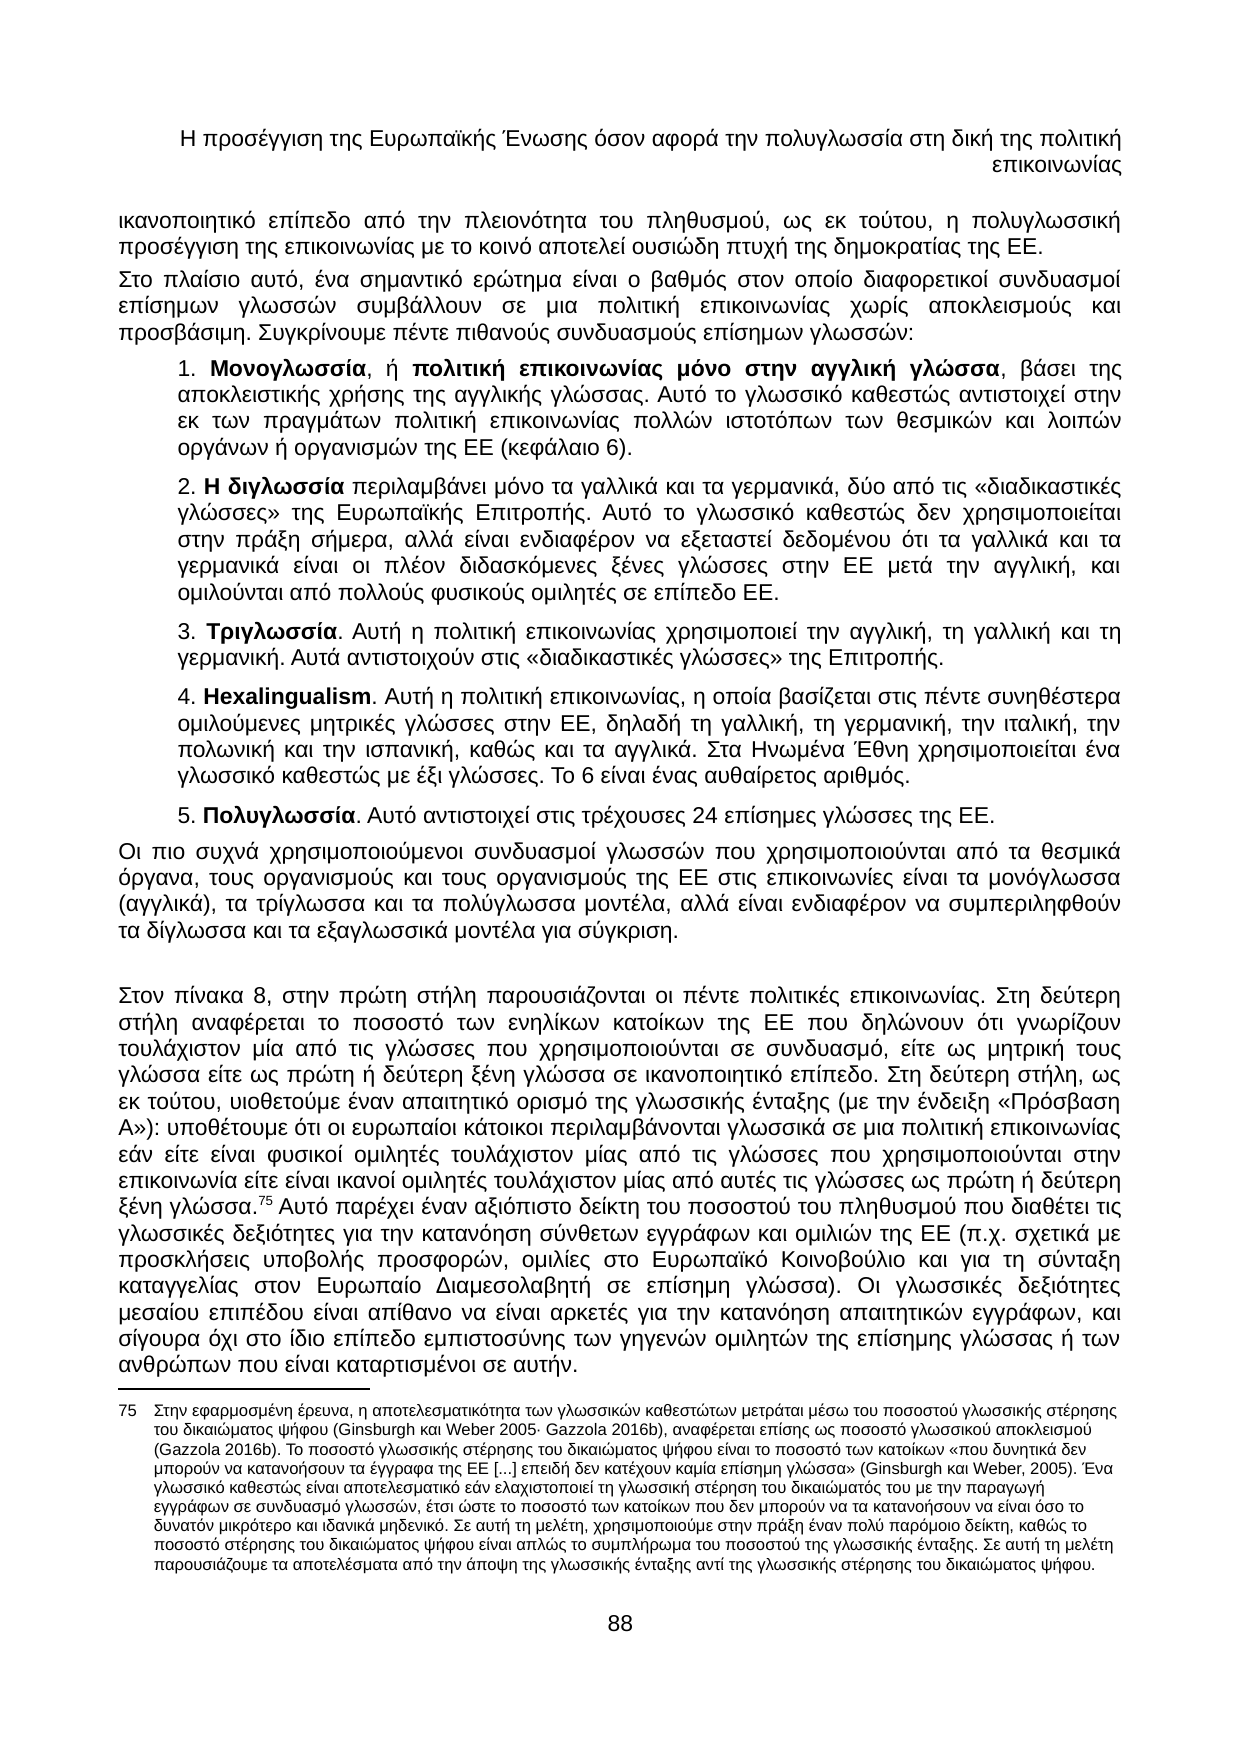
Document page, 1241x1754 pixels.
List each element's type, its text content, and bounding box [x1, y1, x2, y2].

text Στο πλαίσιο αυτό, ένα σημαντικό ερώτημα είναι ο βαθμός στον οποίο διαφορετικοί συνδυασμοί επίσημων γλωσσών συμβάλλουν σε μια πολιτική επικοινωνίας χωρίς αποκλεισμούς και προσβάσιμη. Συγκρίνουμε πέντε πιθανούς συνδυασμούς επίσημων γλωσσών: [118, 266, 1122, 345]
text 1. Μονογλωσσία, ή πολιτική επικοινωνίας μόνο στην αγγλική γλώσσα, βάσει της αποκλειστικής χρήσης της αγγλικής γλώσσας. Αυτό το γλωσσικό καθεστώς αντιστοιχεί στην εκ των πραγμάτων πολιτική επικοινωνίας πολλών ιστοτόπων των θεσμικών και λοιπών οργάνων ή οργανισμών της ΕΕ (κεφάλαιο 6). [177, 355, 1122, 460]
text Στην εφαρμοσμένη έρευνα, η αποτελεσματικότητα των γλωσσικών καθεστώτων μετράται μέσω του ποσοστού γλωσσικής στέρησης του δικαιώματος ψήφου (Ginsburgh και Weber 2005· Gazzola 2016b), αναφέρεται επίσης ως ποσοστό γλωσσικού αποκλεισμού (Gazzola 2016b). Το ποσοστό γλωσσικής στέρησης του δικαιώματος ψήφου είναι το ποσοστό των κατοίκων «που δυνητικά δεν μπορούν να κατανοήσουν τα έγγραφα της ΕΕ [...] επειδή δεν κατέχουν καμία επίσημη γλώσσα» (Ginsburgh και Weber, 2005). Ένα γλωσσικό καθεστώς είναι αποτελεσματικό εάν ελαχιστοποιεί τη γλωσσική στέρηση του δικαιώματός του με την παραγωγή εγγράφων σε συνδυασμό γλωσσών, έτσι ώστε το ποσοστό των κατοίκων που δεν μπορούν να τα κατανοήσουν να είναι όσο το δυνατόν μικρότερο και ιδανικά μηδενικό. Σε αυτή τη μελέτη, χρησιμοποιούμε στην πράξη έναν πολύ παρόμοιο δείκτη, καθώς το ποσοστό στέρησης του δικαιώματος ψήφου είναι απλώς το συμπλήρωμα του ποσοστού της γλωσσικής ένταξης. Σε αυτή τη μελέτη παρουσιάζουμε τα αποτελέσματα από την άποψη της γλωσσικής ένταξης αντί της γλωσσικής στέρησης του δικαιώματος ψήφου. [118, 1401, 1122, 1573]
text 3. Τριγλωσσία. Αυτή η πολιτική επικοινωνίας χρησιμοποιεί την αγγλική, τη γαλλική και τη γερμανική. Αυτά αντιστοιχούν στις «διαδικαστικές γλώσσες» της Επιτροπής. [177, 618, 1122, 670]
text Στον πίνακα 8, στην πρώτη στήλη παρουσιάζονται οι πέντε πολιτικές επικοινωνίας. Στη δεύτερη στήλη αναφέρεται το ποσοστό των ενηλίκων κατοίκων της ΕΕ που δηλώνουν ότι γνωρίζουν τουλάχιστον μία από τις γλώσσες που χρησιμοποιούνται σε συνδυασμό, είτε ως μητρική τους γλώσσα είτε ως πρώτη ή δεύτερη ξένη γλώσσα σε ικανοποιητικό επίπεδο. Στη δεύτερη στήλη, ως εκ τούτου, υιοθετούμε έναν απαιτητικό ορισμό της γλωσσικής ένταξης (με την ένδειξη «Πρόσβαση Α»): υποθέτουμε ότι οι ευρωπαίοι κάτοικοι περιλαμβάνονται γλωσσικά σε μια πολιτική επικοινωνίας εάν είτε είναι φυσικοί ομιλητές τουλάχιστον μίας από τις γλώσσες που χρησιμοποιούνται στην επικοινωνία είτε είναι ικανοί ομιλητές τουλάχιστον μίας από αυτές τις γλώσσες ως πρώτη ή δεύτερη ξένη γλώσσα. Αυτό παρέχει έναν αξιόπιστο δείκτη του ποσοστού του πληθυσμού που διαθέτει τις γλωσσικές δεξιότητες για την κατανόηση σύνθετων εγγράφων και ομιλιών της ΕΕ (π.χ. σχετικά με προσκλήσεις υποβολής προσφορών, ομιλίες στο Ευρωπαϊκό Κοινοβούλιο και για τη σύνταξη καταγγελίας στον Ευρωπαίο Διαμεσολαβητή σε επίσημη γλώσσα). Οι γλωσσικές δεξιότητες μεσαίου επιπέδου είναι απίθανο να είναι αρκετές για την κατανόηση απαιτητικών εγγράφων, και σίγουρα όχι στο ίδιο επίπεδο εμπιστοσύνης των γηγενών ομιλητών της επίσημης γλώσσας ή των ανθρώπων που είναι καταρτισμένοι σε αυτήν. [118, 982, 1122, 1378]
text Οι πιο συχνά χρησιμοποιούμενοι συνδυασμοί γλωσσών που χρησιμοποιούνται από τα θεσμικά όργανα, τους οργανισμούς και τους οργανισμούς της ΕΕ στις επικοινωνίες είναι τα μονόγλωσσα (αγγλικά), τα τρίγλωσσα και τα πολύγλωσσα μοντέλα, αλλά είναι ενδιαφέρον να συμπεριληφθούν τα δίγλωσσα και τα εξαγλωσσικά μοντέλα για σύγκριση. [118, 838, 1122, 943]
text ικανοποιητικό επίπεδο από την πλειονότητα του πληθυσμού, ως εκ τούτου, η πολυγλωσσική προσέγγιση της επικοινωνίας με το κοινό αποτελεί ουσιώδη πτυχή της δημοκρατίας της ΕΕ. [118, 207, 1122, 259]
text 2. Η διγλωσσία περιλαμβάνει μόνο τα γαλλικά και τα γερμανικά, δύο από τις «διαδικαστικές γλώσσες» της Ευρωπαϊκής Επιτροπής. Αυτό το γλωσσικό καθεστώς δεν χρησιμοποιείται στην πράξη σήμερα, αλλά είναι ενδιαφέρον να εξεταστεί δεδομένου ότι τα γαλλικά και τα γερμανικά είναι οι πλέον διδασκόμενες ξένες γλώσσες στην ΕΕ μετά την αγγλική, και ομιλούνται από πολλούς φυσικούς ομιλητές σε επίπεδο ΕΕ. [177, 473, 1122, 605]
text 5. Πολυγλωσσία. Αυτό αντιστοιχεί στις τρέχουσες 24 επίσημες γλώσσες της ΕΕ. [177, 802, 1122, 828]
text 4. Hexalingualism. Αυτή η πολιτική επικοινωνίας, η οποία βασίζεται στις πέντε συνηθέστερα ομιλούμενες μητρικές γλώσσες στην ΕΕ, δηλαδή τη γαλλική, τη γερμανική, την ιταλική, την πολωνική και την ισπανική, καθώς και τα αγγλικά. Στα Ηνωμένα Έθνη χρησιμοποιείται ένα γλωσσικό καθεστώς με έξι γλώσσες. Το 6 είναι ένας αυθαίρετος αριθμός. [177, 683, 1122, 789]
